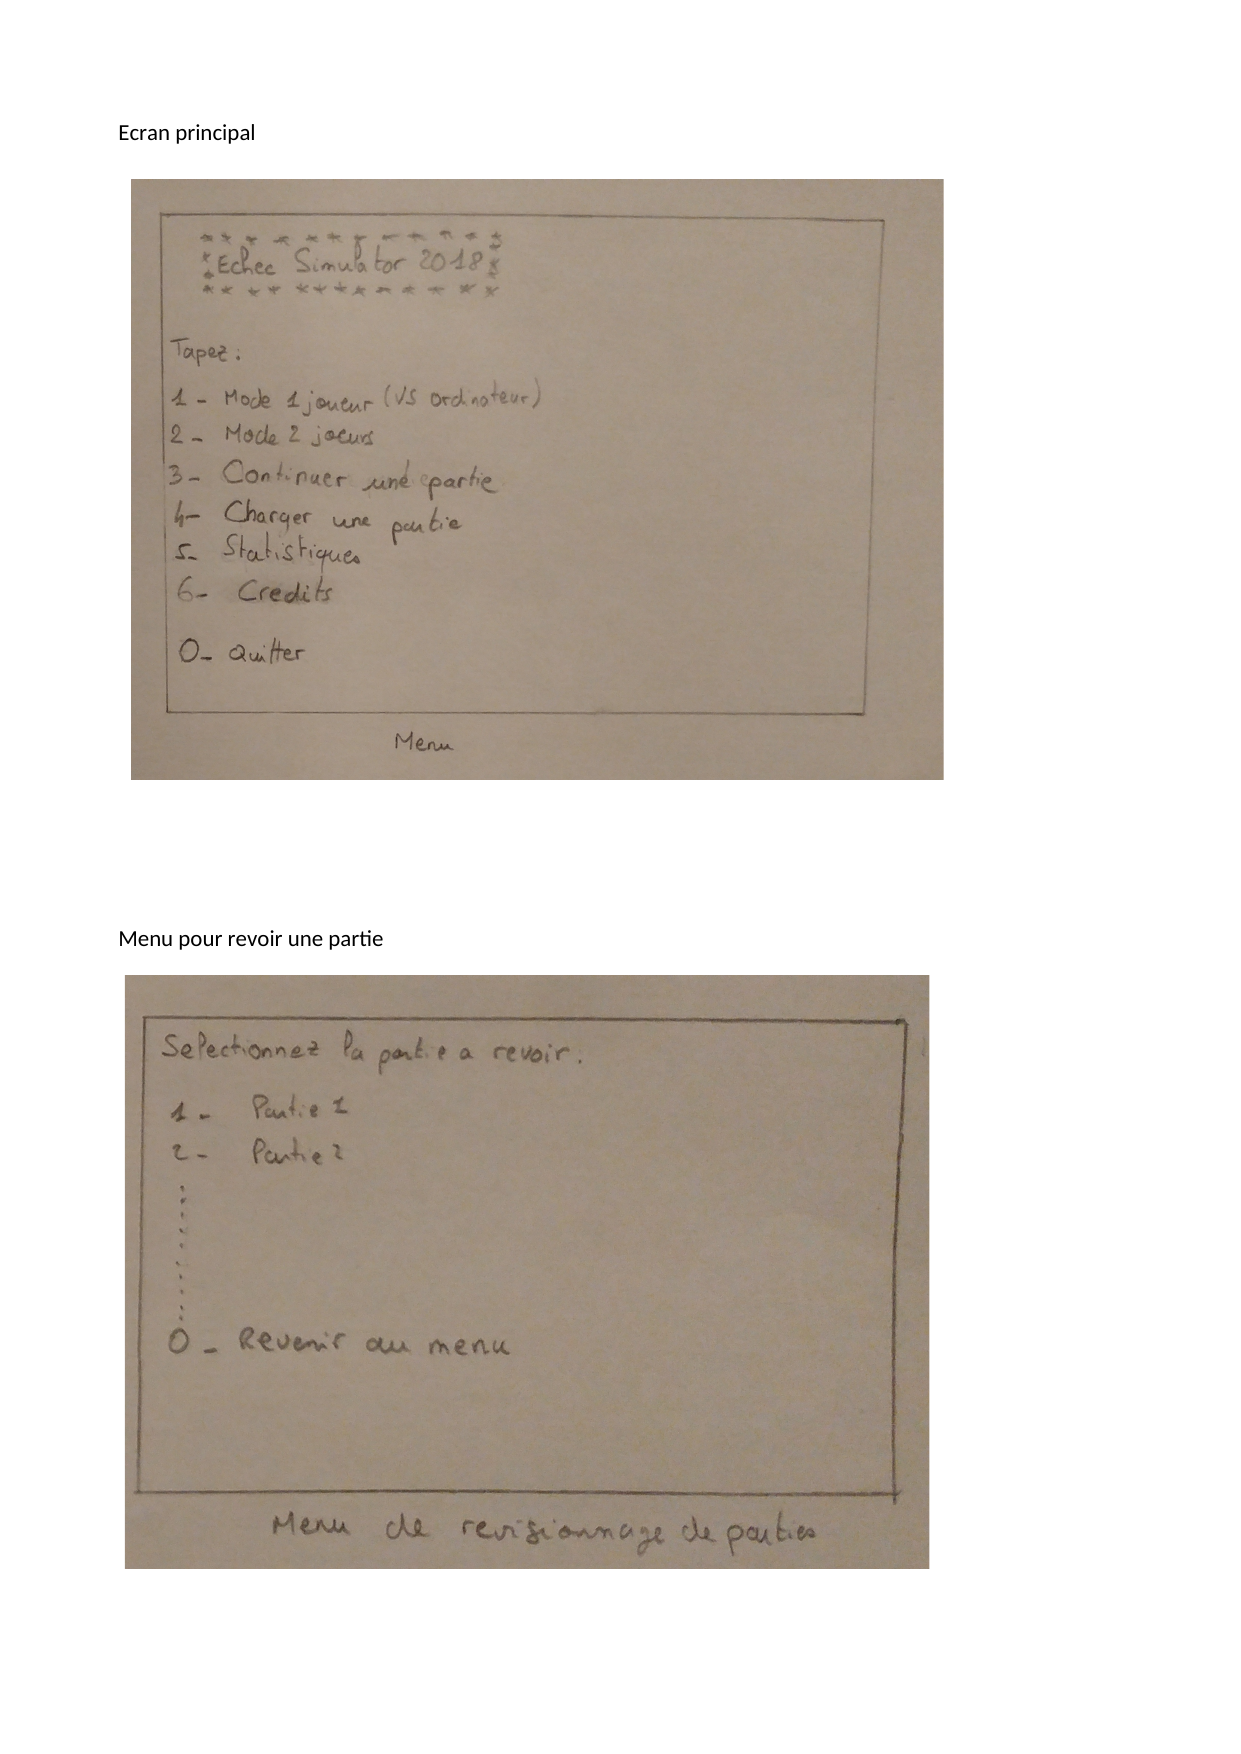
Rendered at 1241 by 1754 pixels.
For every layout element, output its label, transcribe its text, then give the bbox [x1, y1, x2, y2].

text Menu pour revoir une partie [118, 924, 1122, 952]
text Ecran principal [118, 118, 1122, 146]
picture [893, 1499, 930, 1569]
